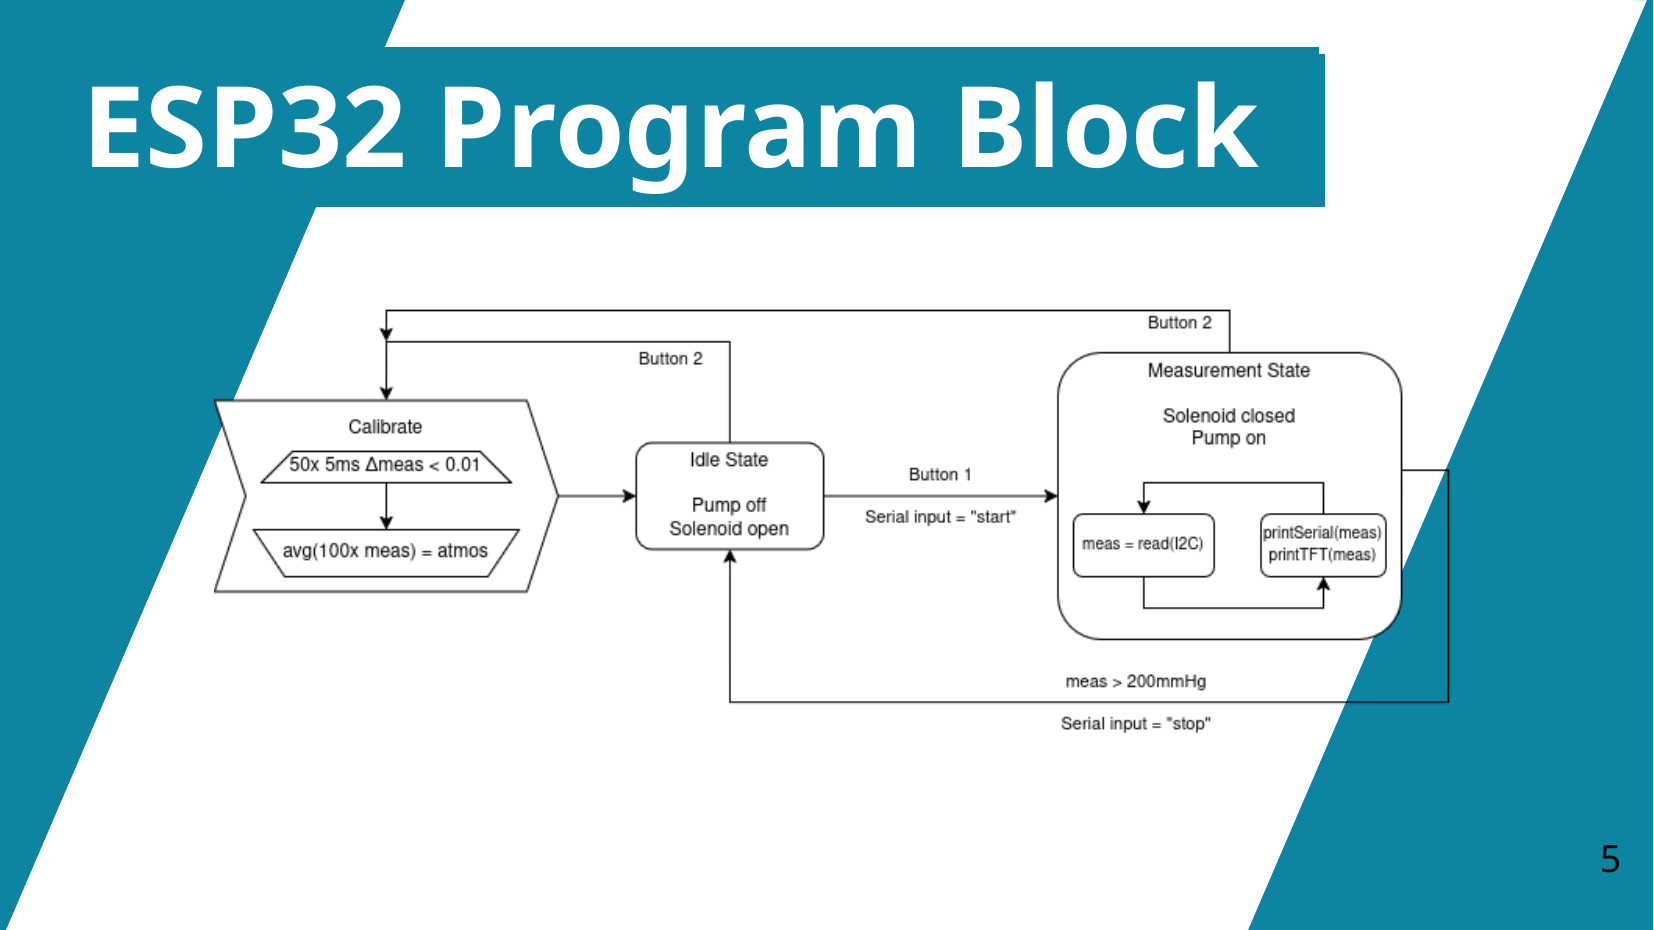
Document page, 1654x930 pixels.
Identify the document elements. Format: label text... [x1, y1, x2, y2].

text_box [900, 825, 1637, 909]
picture [214, 299, 1462, 736]
title ESP32 Program Block [82, 35, 1571, 213]
